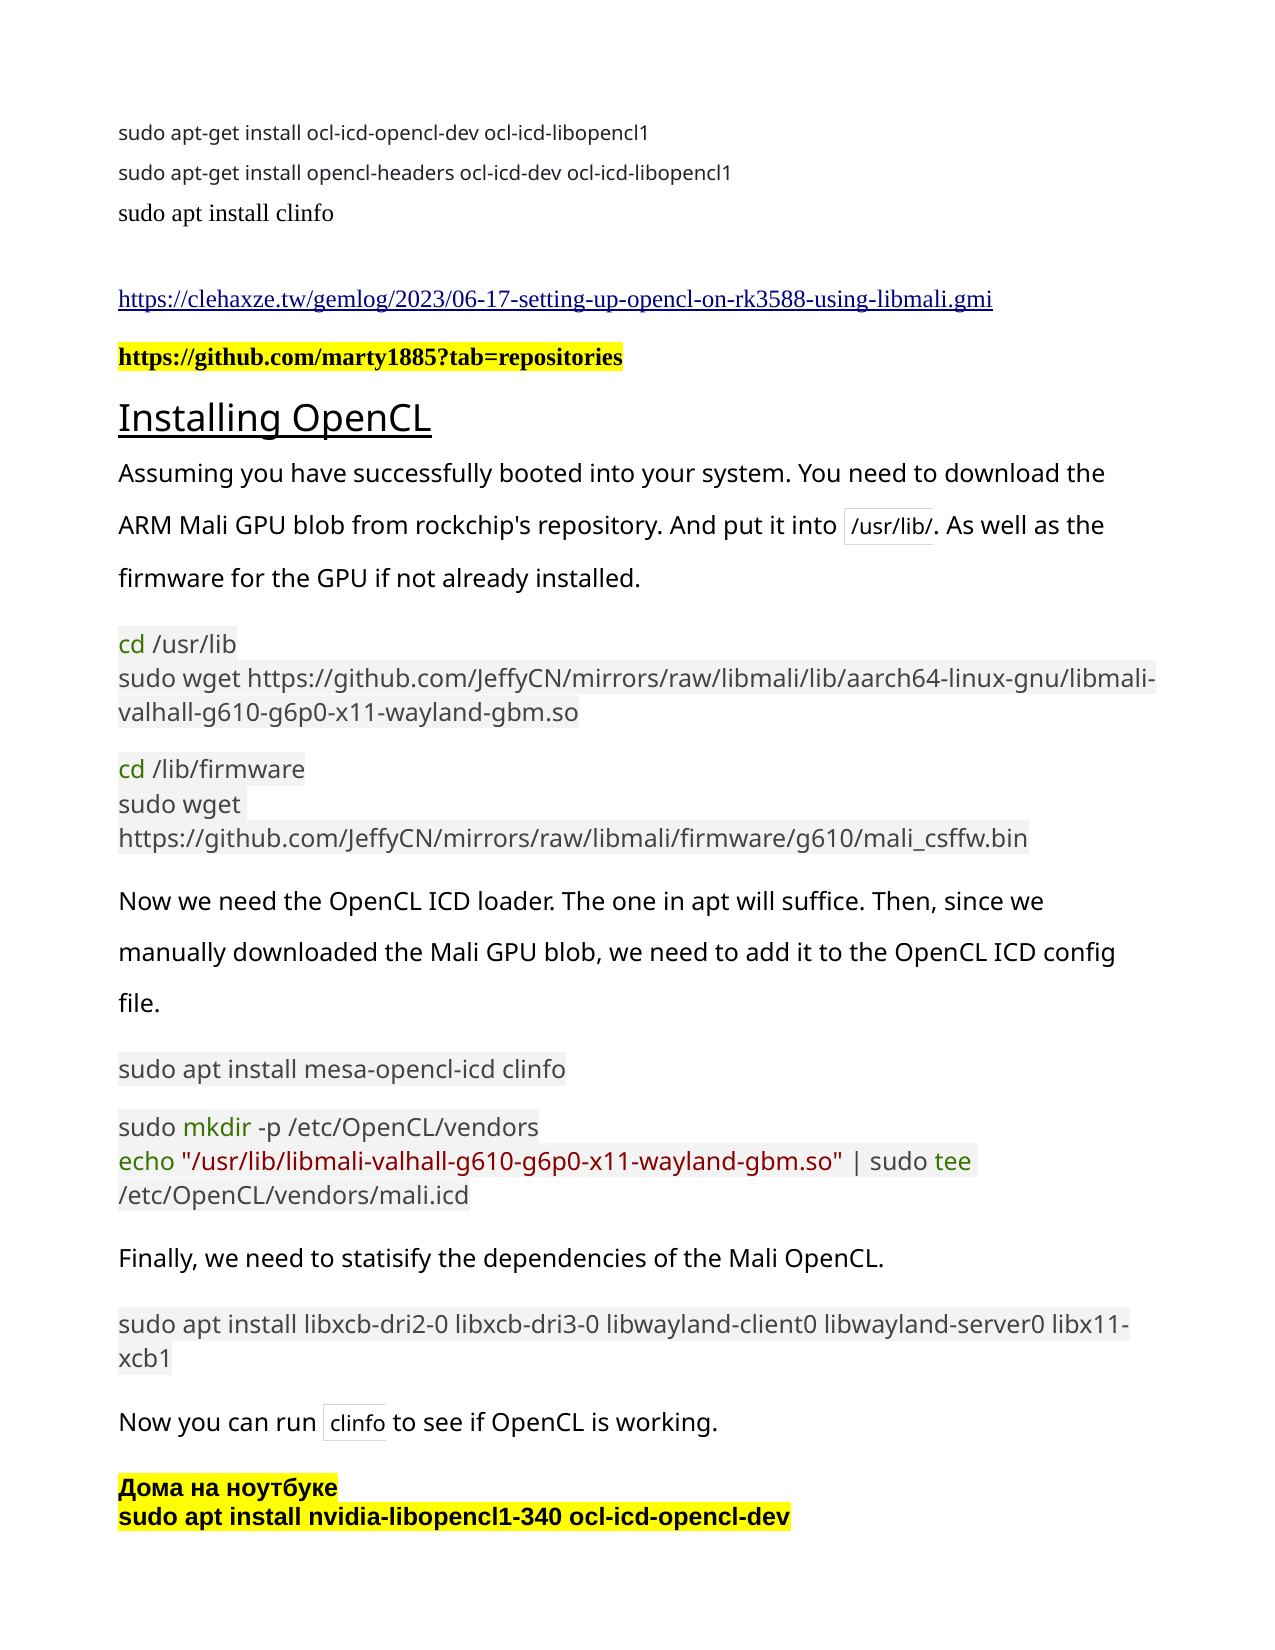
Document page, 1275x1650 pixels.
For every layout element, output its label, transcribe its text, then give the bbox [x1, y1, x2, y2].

text Now you can run [118, 1404, 323, 1441]
text https://clehaxze.tw/gemlog/2023/06-17-setting-up-opencl-on-rk3588-using-libmali.gmi [118, 284, 1157, 313]
text sudo mkdir -p /etc/OpenCL/vendors [118, 1109, 1157, 1143]
text Now we need the OpenCL ICD loader. The one in apt will suffice. Then, since we manually downloaded the Mali GPU blob, we need to add it to the OpenCL ICD config file. [118, 884, 1157, 1020]
text Дома на ноутбуке [118, 1473, 1157, 1502]
text sudo wget https://github.com/JeffyCN/mirrors/raw/libmali/firmware/g610/mali_csffw.bin [118, 786, 1157, 854]
text clinfo to see if OpenCL is working. [324, 1404, 1157, 1441]
text sudo apt-get install opencl-headers ocl-icd-dev ocl-icd-libopencl1 [118, 158, 1157, 186]
text echo "/usr/lib/libmali-valhall-g610-g6p0-x11-wayland-gbm.so" | sudo tee /etc/OpenCL/vendors/mali.icd [118, 1143, 1157, 1211]
text cd /lib/firmware [118, 752, 1157, 786]
text Assuming you have successfully booted into your system. You need to download the ARM Mali GPU blob from rockchip's repository. And put it into /usr/lib/. As well as the firmware for the GPU if not already installed. [118, 455, 1157, 595]
text Finally, we need to statisify the dependencies of the Mali OpenCL. [118, 1241, 1157, 1275]
text sudo apt install nvidia-libopencl1-340 ocl-icd-opencl-dev [118, 1502, 1157, 1531]
text sudo apt install libxcb-dri2-0 libxcb-dri3-0 libwayland-client0 libwayland-server0 libx11-xcb1 [118, 1307, 1157, 1375]
text sudo apt install mesa-opencl-icd clinfo [118, 1052, 1157, 1086]
text sudo apt install clinfo [118, 198, 1157, 227]
text https://github.com/marty1885?tab=repositories [118, 342, 1157, 371]
subtitle Installing OpenCL [118, 392, 1157, 443]
text sudo wget https://github.com/JeffyCN/mirrors/raw/libmali/lib/aarch64-linux-gnu/libmali-valhall-g610-g6p0-x11-wayland-gbm.so [118, 660, 1157, 728]
text cd /usr/lib [118, 626, 1157, 660]
text sudo apt-get install ocl-icd-opencl-dev ocl-icd-libopencl1 [118, 118, 1157, 146]
